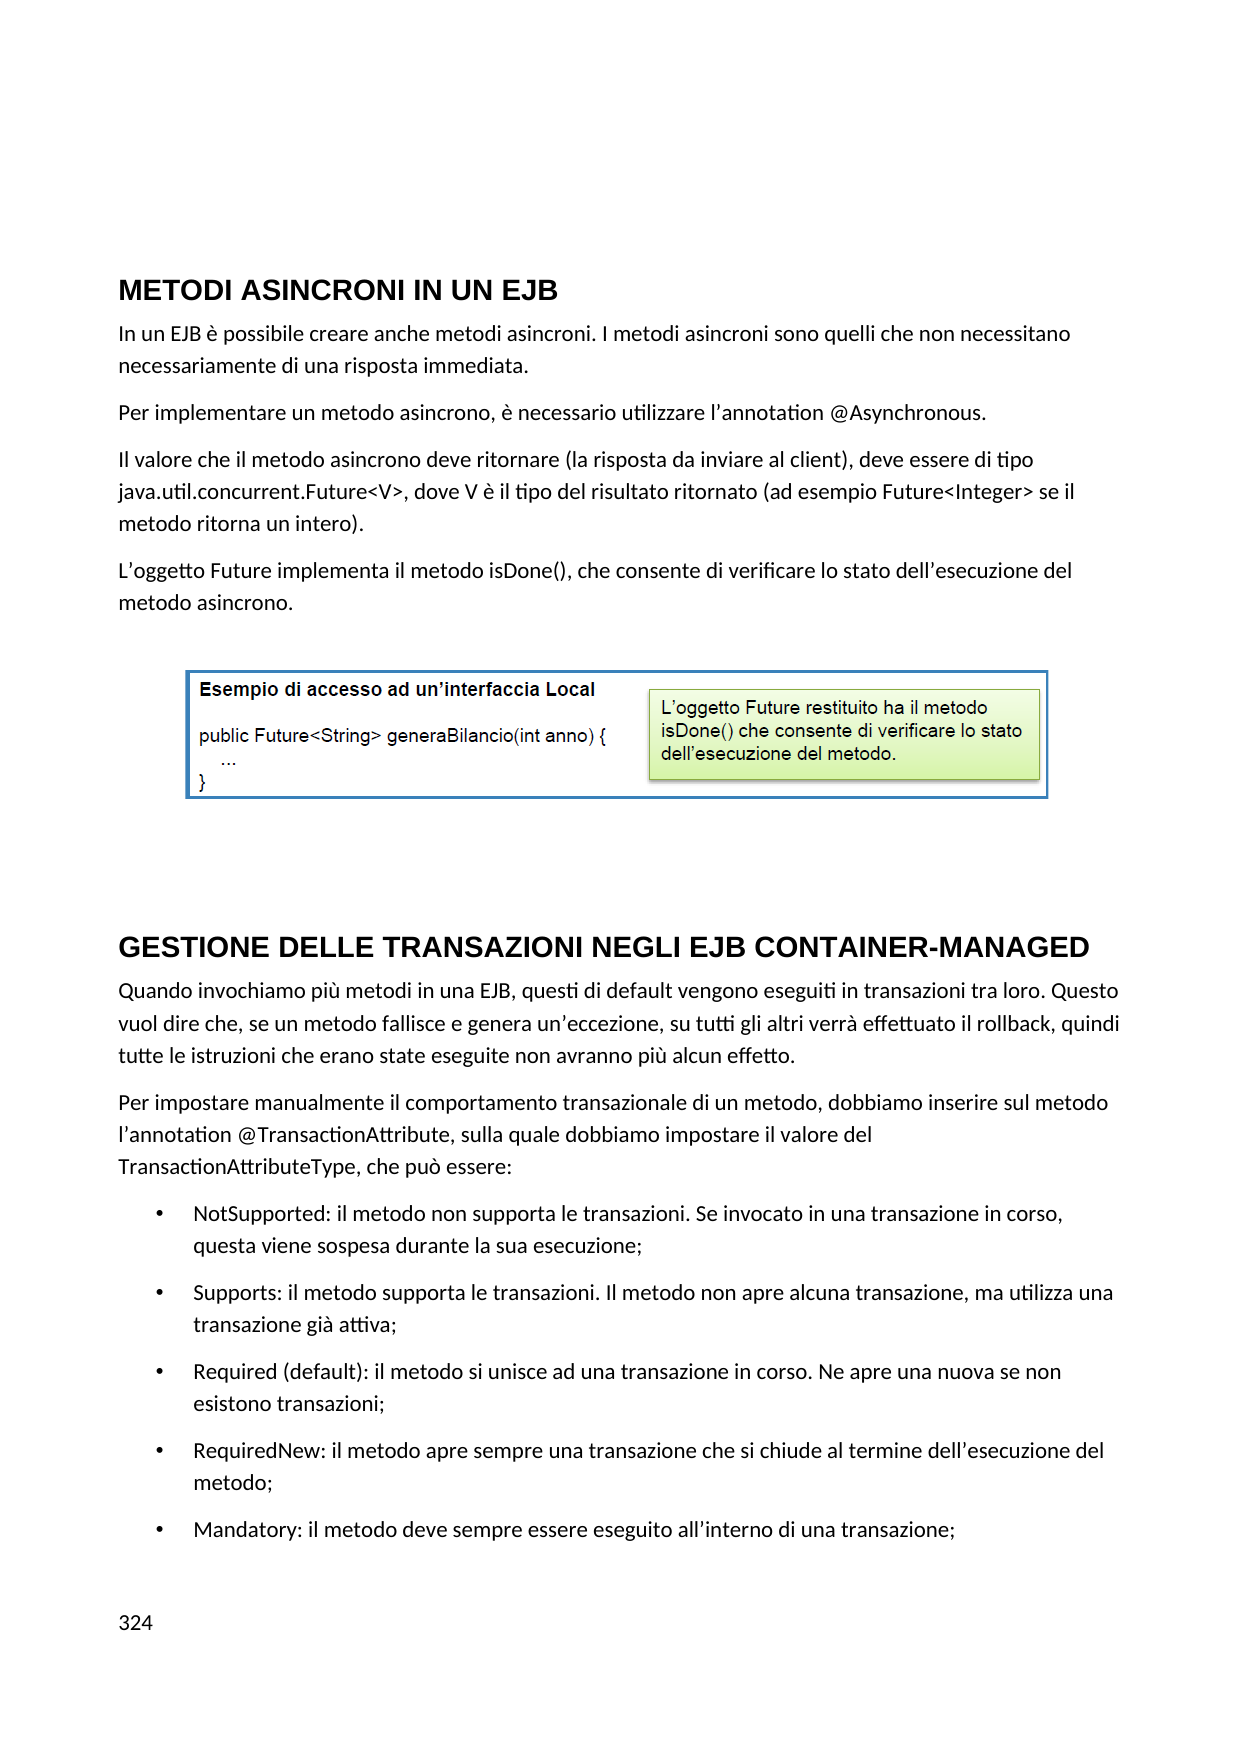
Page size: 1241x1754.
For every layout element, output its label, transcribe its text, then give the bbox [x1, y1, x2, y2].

text Per implementare un metodo asincrono, è necessario utilizzare l’annotation @Asynchronous. [118, 398, 1122, 426]
list Mandatory: il metodo deve sempre essere eseguito all’interno di una transazione; [156, 1515, 1122, 1543]
text Quando invochiamo più metodi in una EJB, questi di default vengono eseguiti in transazioni tra loro. Questo vuol dire che, se un metodo fallisce e genera un’eccezione, su tutti gli altri verrà effettuato il rollback, quindi tutte le istruzioni che erano state eseguite non avranno più alcun effetto. [118, 977, 1122, 1069]
list NotSupported: il metodo non supporta le transazioni. Se invocato in una transazione in corso, questa viene sospesa durante la sua esecuzione; [156, 1199, 1122, 1259]
subtitle METODI ASINCRONI IN UN EJB [118, 273, 1122, 307]
subtitle GESTIONE DELLE TRANSAZIONI NEGLI EJB CONTAINER-MANAGED [118, 930, 1122, 964]
text Il valore che il metodo asincrono deve ritornare (la risposta da inviare al client), deve essere di tipo java.util.concurrent.Future<V>, dove V è il tipo del risultato ritornato (ad esempio Future<Integer> se il metodo ritorna un intero). [118, 445, 1122, 537]
list Required (default): il metodo si unisce ad una transazione in corso. Ne apre una nuova se non esistono transazioni; [156, 1357, 1122, 1417]
text L’oggetto Future implementa il metodo isDone(), che consente di verificare lo stato dell’esecuzione del metodo asincrono. [118, 556, 1122, 616]
picture [185, 670, 1049, 799]
text Per impostare manualmente il comportamento transazionale di un metodo, dobbiamo inserire sul metodo l’annotation @TransactionAttribute, sulla quale dobbiamo impostare il valore del TransactionAttributeType, che può essere: [118, 1088, 1122, 1180]
list Supports: il metodo supporta le transazioni. Il metodo non apre alcuna transazione, ma utilizza una transazione già attiva; [156, 1278, 1122, 1338]
list RequiredNew: il metodo apre sempre una transazione che si chiude al termine dell’esecuzione del metodo; [156, 1436, 1122, 1496]
text In un EJB è possibile creare anche metodi asincroni. I metodi asincroni sono quelli che non necessitano necessariamente di una risposta immediata. [118, 319, 1122, 379]
